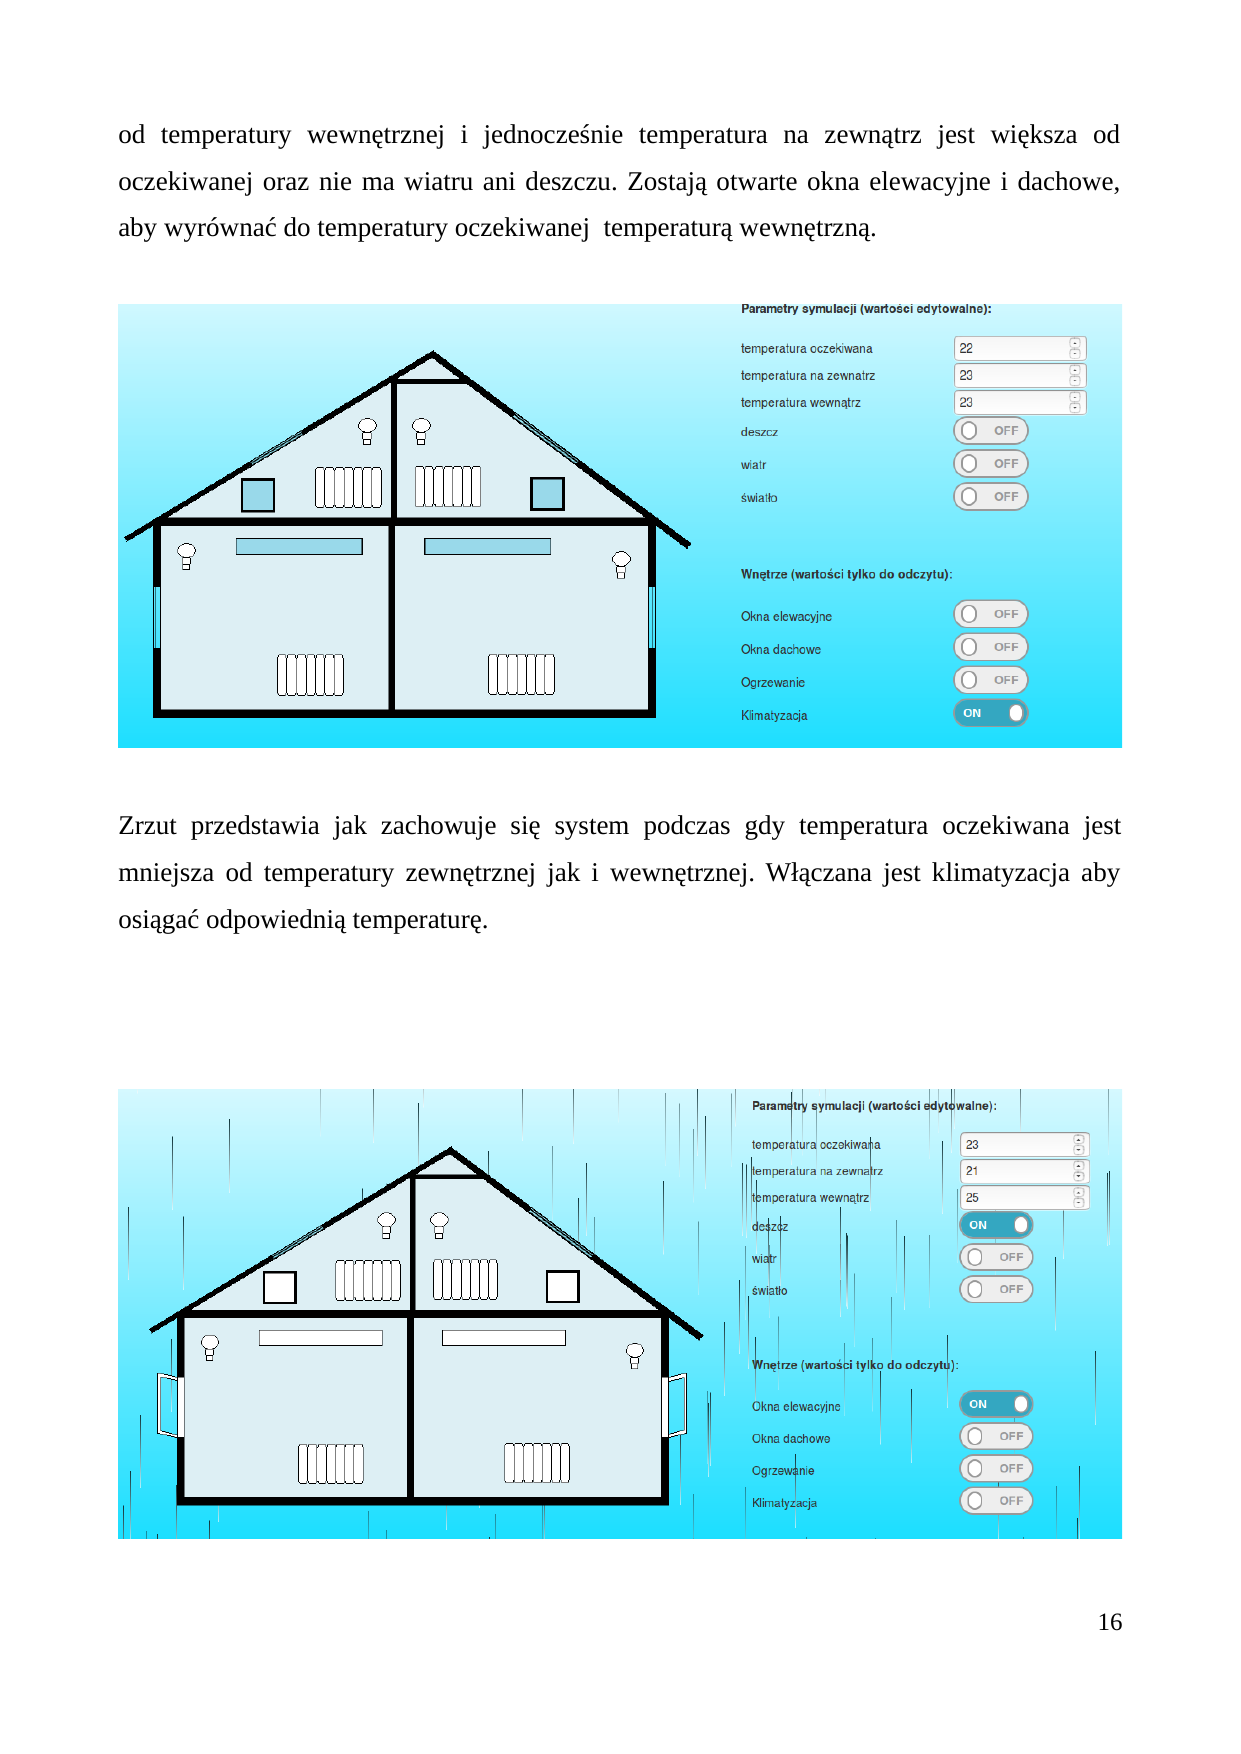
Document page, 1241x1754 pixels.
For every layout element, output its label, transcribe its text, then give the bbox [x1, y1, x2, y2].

text Zrzut przedstawia jak zachowuje się system podczas gdy temperatura oczekiwana jest mniejsza od temperatury zewnętrznej jak i wewnętrznej. Włączana jest klimatyzacja aby osiągać odpowiednią temperaturę. [118, 809, 1122, 934]
picture [118, 304, 1123, 748]
text od temperatury wewnętrznej i jednocześnie temperatura na zewnątrz jest większa od oczekiwanej oraz nie ma wiatru ani deszczu. Zostają otwarte okna elewacyjne i dachowe, aby wyrównać do temperatury oczekiwanej temperaturą wewnętrzną. [118, 118, 1122, 243]
picture [118, 1089, 1123, 1539]
